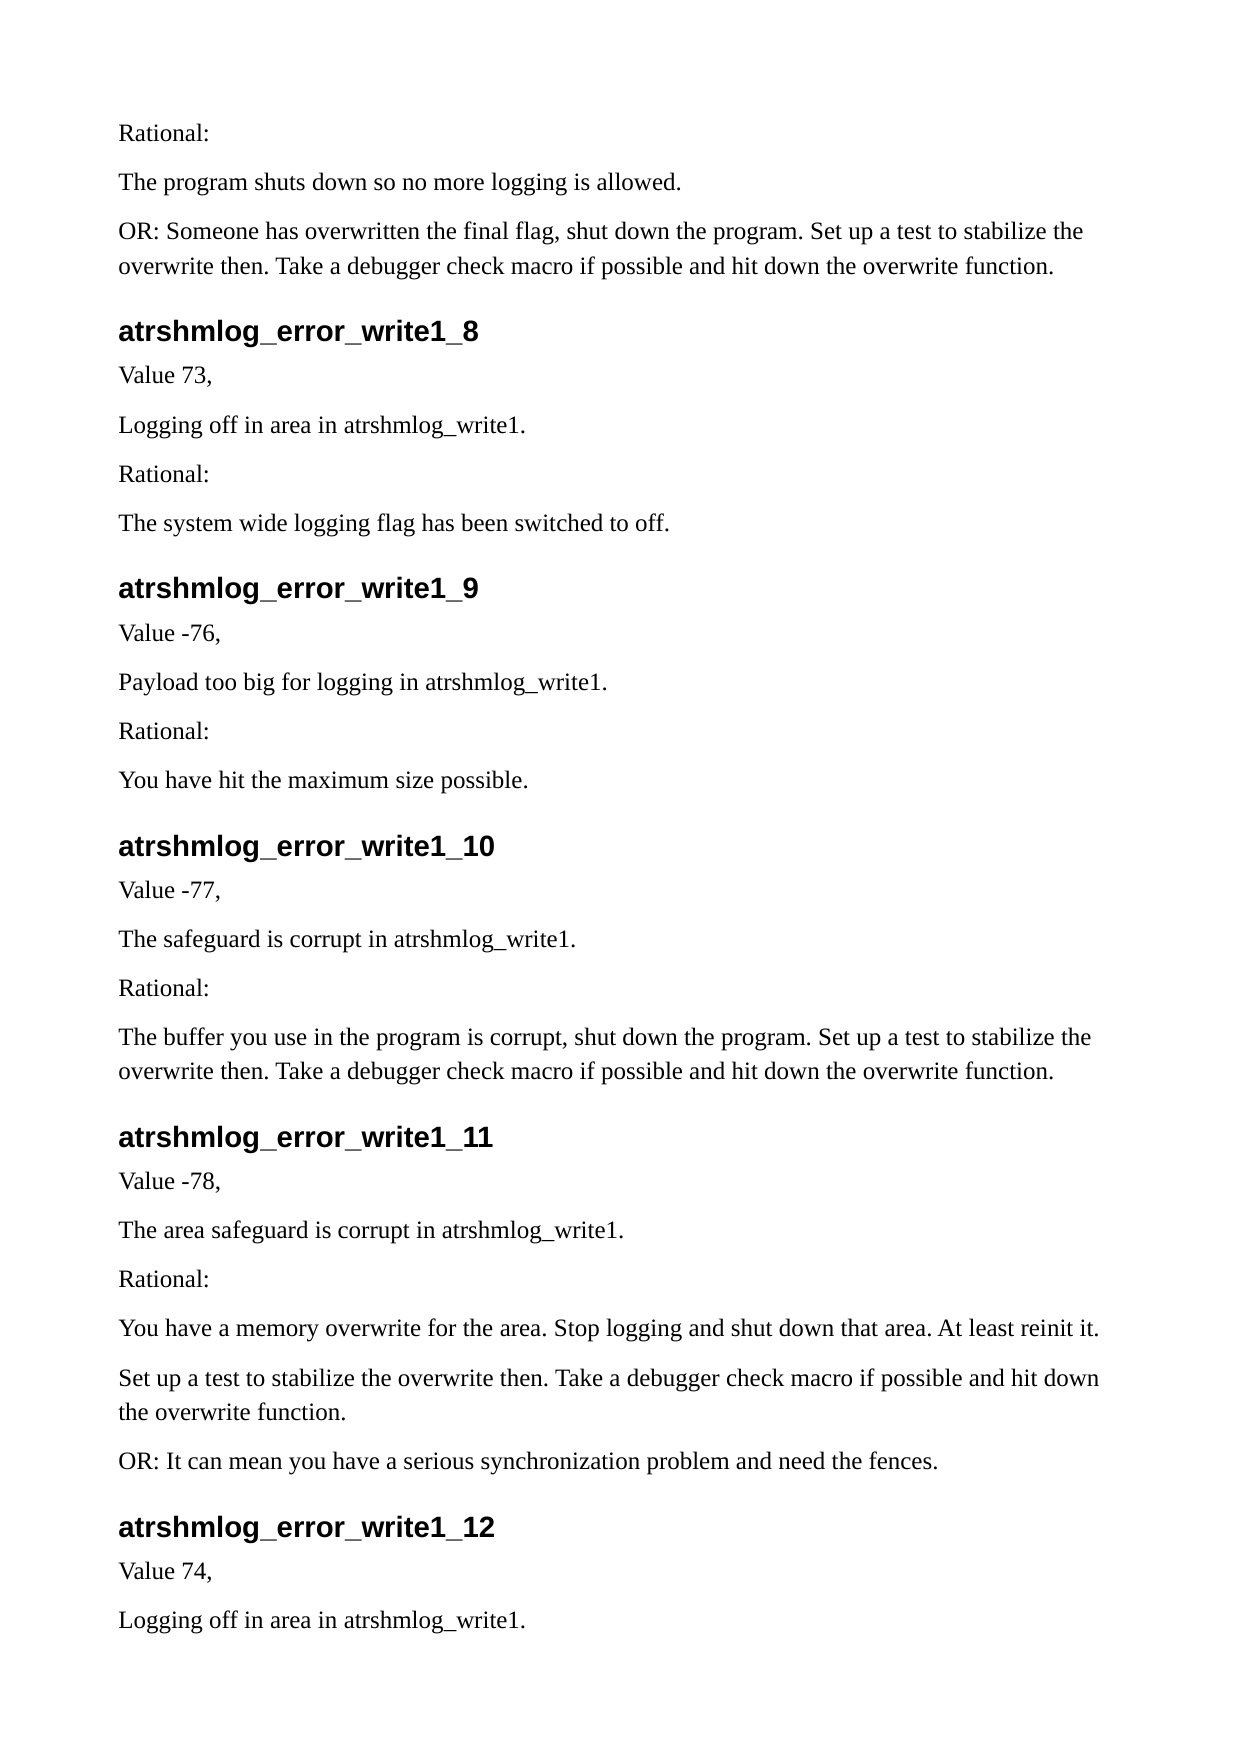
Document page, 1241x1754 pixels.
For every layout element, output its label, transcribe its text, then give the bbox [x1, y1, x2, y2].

text The area safeguard is corrupt in atrshmlog_write1. [118, 1215, 1122, 1244]
text Value -77, [118, 875, 1122, 903]
text Logging off in area in atrshmlog_write1. [118, 1605, 1122, 1634]
text Payload too big for logging in atrshmlog_write1. [118, 667, 1122, 696]
text The program shuts down so no more logging is allowed. [118, 167, 1122, 196]
text The system wide logging flag has been switched to off. [118, 508, 1122, 537]
text Rational: [118, 1264, 1122, 1293]
subtitle atrshmlog_error_write1_12 [118, 1510, 1122, 1543]
text The safeguard is corrupt in atrshmlog_write1. [118, 924, 1122, 953]
text Rational: [118, 459, 1122, 487]
text Value 74, [118, 1556, 1122, 1585]
subtitle atrshmlog_error_write1_10 [118, 828, 1122, 862]
text You have a memory overwrite for the area. Stop logging and shut down that area. At least reinit it. [118, 1313, 1122, 1342]
text OR: Someone has overwritten the final flag, shut down the program. Set up a test to stabilize the overwrite then. Take a debugger check macro if possible and hit down the overwrite function. [118, 216, 1122, 279]
text OR: It can mean you have a serious synchronization problem and need the fences. [118, 1446, 1122, 1475]
text Value -78, [118, 1166, 1122, 1195]
text Logging off in area in atrshmlog_write1. [118, 410, 1122, 438]
text Value -76, [118, 618, 1122, 646]
text Rational: [118, 716, 1122, 744]
text Set up a test to stabilize the overwrite then. Take a debugger check macro if possible and hit down the overwrite function. [118, 1363, 1122, 1426]
text The buffer you use in the program is corrupt, shut down the program. Set up a test to stabilize the overwrite then. Take a debugger check macro if possible and hit down the overwrite function. [118, 1022, 1122, 1085]
subtitle atrshmlog_error_write1_11 [118, 1120, 1122, 1154]
text Rational: [118, 973, 1122, 1002]
text You have hit the maximum size possible. [118, 765, 1122, 794]
text Rational: [118, 118, 1122, 147]
subtitle atrshmlog_error_write1_9 [118, 571, 1122, 605]
text Value 73, [118, 361, 1122, 389]
subtitle atrshmlog_error_write1_8 [118, 314, 1122, 348]
